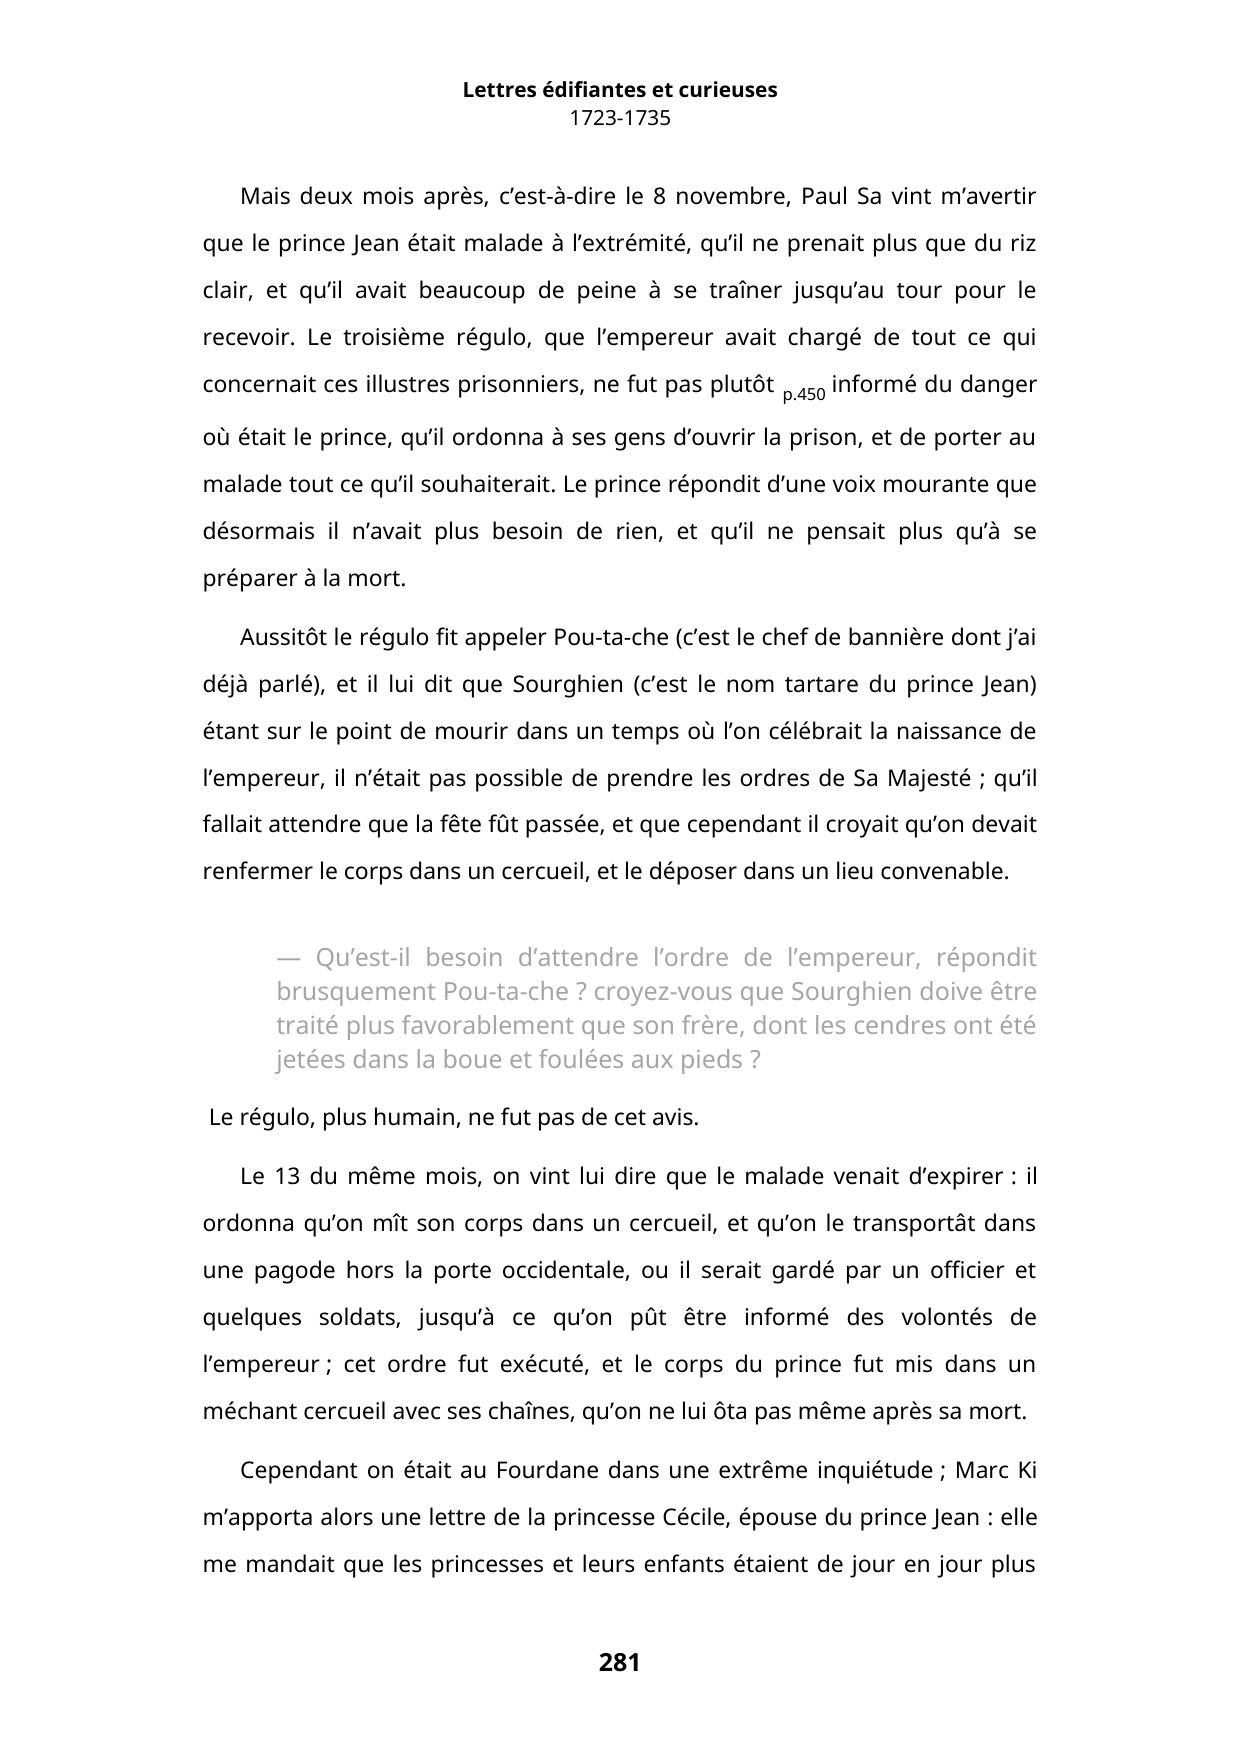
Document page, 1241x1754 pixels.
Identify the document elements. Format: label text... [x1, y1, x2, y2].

text Mais deux mois après, c’est-à-dire le 8 novembre, Paul Sa vint m’avertir que le prince Jean était malade à l’extrémité, qu’il ne prenait plus que du riz clair, et qu’il avait beaucoup de peine à se traîner jusqu’au tour pour le recevoir. Le troisième régulo, que l’empereur avait chargé de tout ce qui concernait ces illustres prisonniers, ne fut pas plutôt p.450 informé du danger où était le prince, qu’il ordonna à ses gens d’ouvrir la prison, et de porter au malade tout ce qu’il souhaiterait. Le prince répondit d’une voix mourante que désormais il n’avait plus besoin de rien, et qu’il ne pensait plus qu’à se préparer à la mort. [202, 180, 1038, 593]
text Aussitôt le régulo fit appeler Pou-ta-che (c’est le chef de bannière dont j’ai déjà parlé), et il lui dit que Sourghien (c’est le nom tartare du prince Jean) étant sur le point de mourir dans un temps où l’on célébrait la naissance de l’empereur, il n’était pas possible de prendre les ordres de Sa Majesté ; qu’il fallait attendre que la fête fût passée, et que cependant il croyait qu’on devait renfermer le corps dans un cercueil, et le déposer dans un lieu convenable. [202, 621, 1038, 886]
text Cependant on était au Fourdane dans une extrême inquiétude ; Marc Ki m’apporta alors une lettre de la princesse Cécile, épouse du prince Jean : elle me mandait que les princesses et leurs enfants étaient de jour en jour plus [202, 1454, 1038, 1579]
text — Qu’est-il besoin d’attendre l’ordre de l’empereur, répondit brusquement Pou-ta-che ? croyez-vous que Sourghien doive être traité plus favorablement que son frère, dont les cendres ont été jetées dans la boue et foulées aux pieds ? [276, 939, 1038, 1076]
text Le 13 du même mois, on vint lui dire que le malade venait d’expirer : il ordonna qu’on mît son corps dans un cercueil, et qu’on le transportât dans une pagode hors la porte occidentale, ou il serait gardé par un officier et quelques soldats, jusqu’à ce qu’on pût être informé des volontés de l’empereur ; cet ordre fut exécuté, et le corps du prince fut mis dans un méchant cercueil avec ses chaînes, qu’on ne lui ôta pas même après sa mort. [202, 1160, 1038, 1426]
text Le régulo, plus humain, ne fut pas de cet avis. [202, 1101, 1038, 1132]
